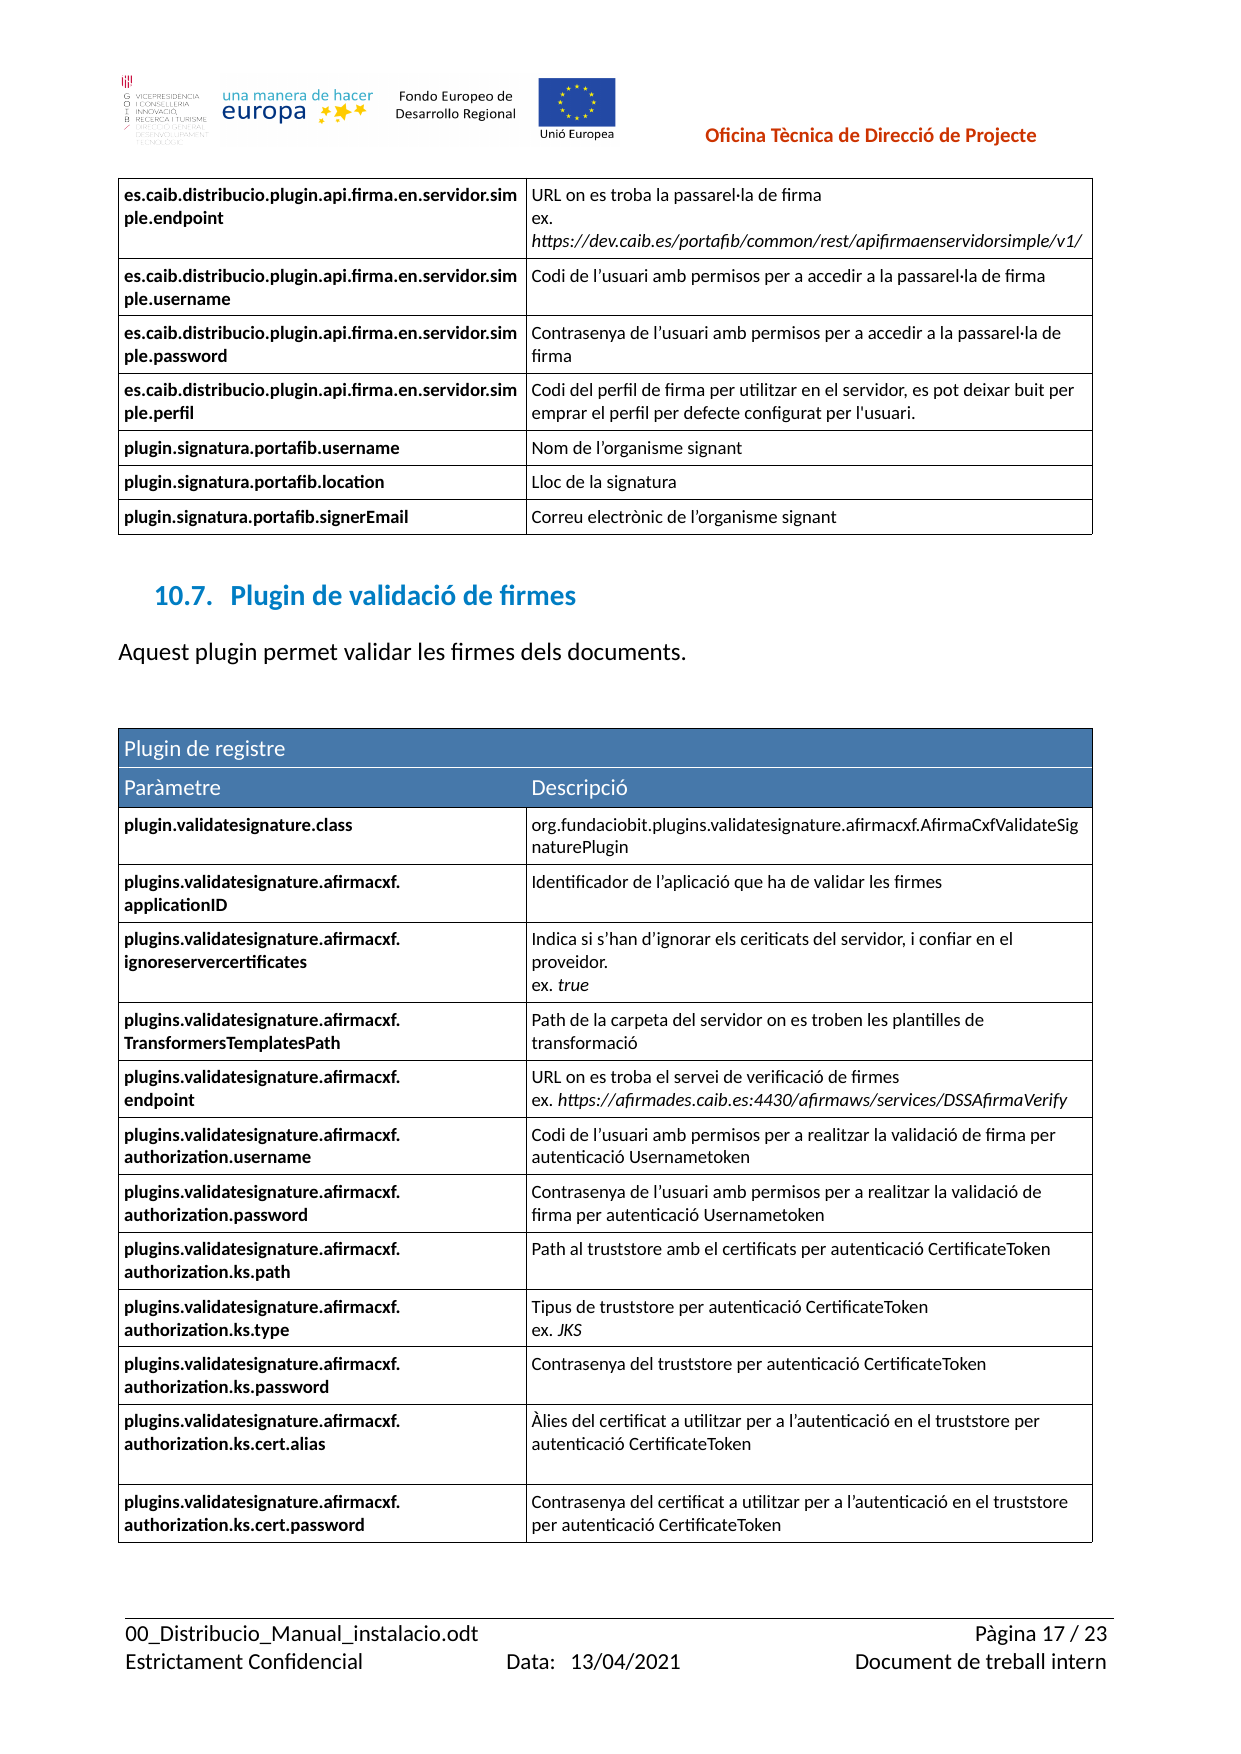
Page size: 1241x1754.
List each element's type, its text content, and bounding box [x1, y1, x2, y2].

table_cell plugins.validatesignature.afirmacxf. authorization.ks.cert.password [119, 1485, 526, 1542]
table_cell es.caib.distribucio.plugin.api.firma.en.servidor.simple.perfil [119, 374, 526, 430]
table_cell plugin.signatura.portafib.signerEmail [119, 500, 526, 534]
table_cell Path al truststore amb el certificats per autenticació CertificateToken [527, 1233, 1092, 1289]
table_cell URL on es troba el servei de verificació de firmes ex. https://afirmades.caib.es:4430/afirmaws/services/DSSAfirmaVerify [527, 1061, 1092, 1117]
table_cell Nom de l’organisme signant [527, 431, 1092, 465]
table_cell plugins.validatesignature.afirmacxf. applicationID [119, 865, 526, 922]
text Aquest plugin permet validar les firmes dels documents. [118, 636, 1122, 667]
table_cell Codi de l’usuari amb permisos per a accedir a la passarel·la de firma [527, 259, 1092, 315]
table_cell es.caib.distribucio.plugin.api.firma.en.servidor.simple.username [119, 259, 526, 315]
table_cell Tipus de truststore per autenticació CertificateToken ex. JKS [527, 1290, 1092, 1346]
table_cell org.fundaciobit.plugins.validatesignature.afirmacxf.AfirmaCxfValidateSignaturePlugin [527, 808, 1092, 864]
picture [118, 73, 213, 147]
table_cell Àlies del certificat a utilitzar per a l’autenticació en el truststore per autenticació CertificateToken [527, 1405, 1092, 1484]
table_cell Paràmetre [119, 768, 526, 807]
table_cell Descripció [526, 768, 1092, 807]
table_cell plugins.validatesignature.afirmacxf. authorization.ks.password [119, 1347, 526, 1404]
table_cell plugins.validatesignature.afirmacxf. endpoint [119, 1061, 526, 1117]
table_cell plugin.signatura.portafib.location [119, 466, 526, 499]
table_cell plugins.validatesignature.afirmacxf. authorization.ks.type [119, 1290, 526, 1346]
table_cell Path de la carpeta del servidor on es troben les plantilles de transformació [527, 1003, 1092, 1059]
table_cell Contrasenya de l’usuari amb permisos per a realitzar la validació de firma per autenticació Usernametoken [527, 1175, 1092, 1232]
table_cell plugins.validatesignature.afirmacxf. TransformersTemplatesPath [119, 1003, 526, 1059]
table_cell Contrasenya de l’usuari amb permisos per a accedir a la passarel·la de firma [527, 316, 1092, 373]
table_cell plugins.validatesignature.afirmacxf. authorization.ks.path [119, 1233, 526, 1289]
table_header Plugin de registre [119, 729, 1092, 767]
picture [219, 73, 621, 147]
subtitle Plugin de validació de firmes [153, 577, 1122, 613]
table_cell Codi de l’usuari amb permisos per a realitzar la validació de firma per autenticació Usernametoken [527, 1118, 1092, 1174]
table_cell es.caib.distribucio.plugin.api.firma.en.servidor.simple.endpoint [119, 179, 526, 258]
table_cell plugin.signatura.portafib.username [119, 431, 526, 465]
table_cell Lloc de la signatura [527, 466, 1092, 499]
table_cell es.caib.distribucio.plugin.api.firma.en.servidor.simple.password [119, 316, 526, 373]
table_cell Codi del perfil de firma per utilitzar en el servidor, es pot deixar buit per emprar el perfil per defecte configurat per l'usuari. [527, 374, 1092, 430]
table_cell Correu electrònic de l’organisme signant [527, 500, 1092, 534]
table_cell URL on es troba la passarel·la de firma ex. https://dev.caib.es/portafib/common/rest/apifirmaenservidorsimple/v1/ [527, 179, 1092, 258]
table_cell Identificador de l’aplicació que ha de validar les firmes [527, 865, 1092, 922]
table_cell Contrasenya del certificat a utilitzar per a l’autenticació en el truststore per autenticació CertificateToken [527, 1485, 1092, 1542]
table_cell plugins.validatesignature.afirmacxf. authorization.ks.cert.alias [119, 1405, 526, 1484]
table_cell Contrasenya del truststore per autenticació CertificateToken [527, 1347, 1092, 1404]
table_cell Indica si s’han d’ignorar els ceriticats del servidor, i confiar en el proveidor. ex. true [527, 923, 1092, 1002]
table_cell plugins.validatesignature.afirmacxf. authorization.password [119, 1175, 526, 1232]
table_cell plugins.validatesignature.afirmacxf. authorization.username [119, 1118, 526, 1174]
table_cell plugin.validatesignature.class [119, 808, 526, 864]
table_cell plugins.validatesignature.afirmacxf. ignoreservercertificates [119, 923, 526, 1002]
